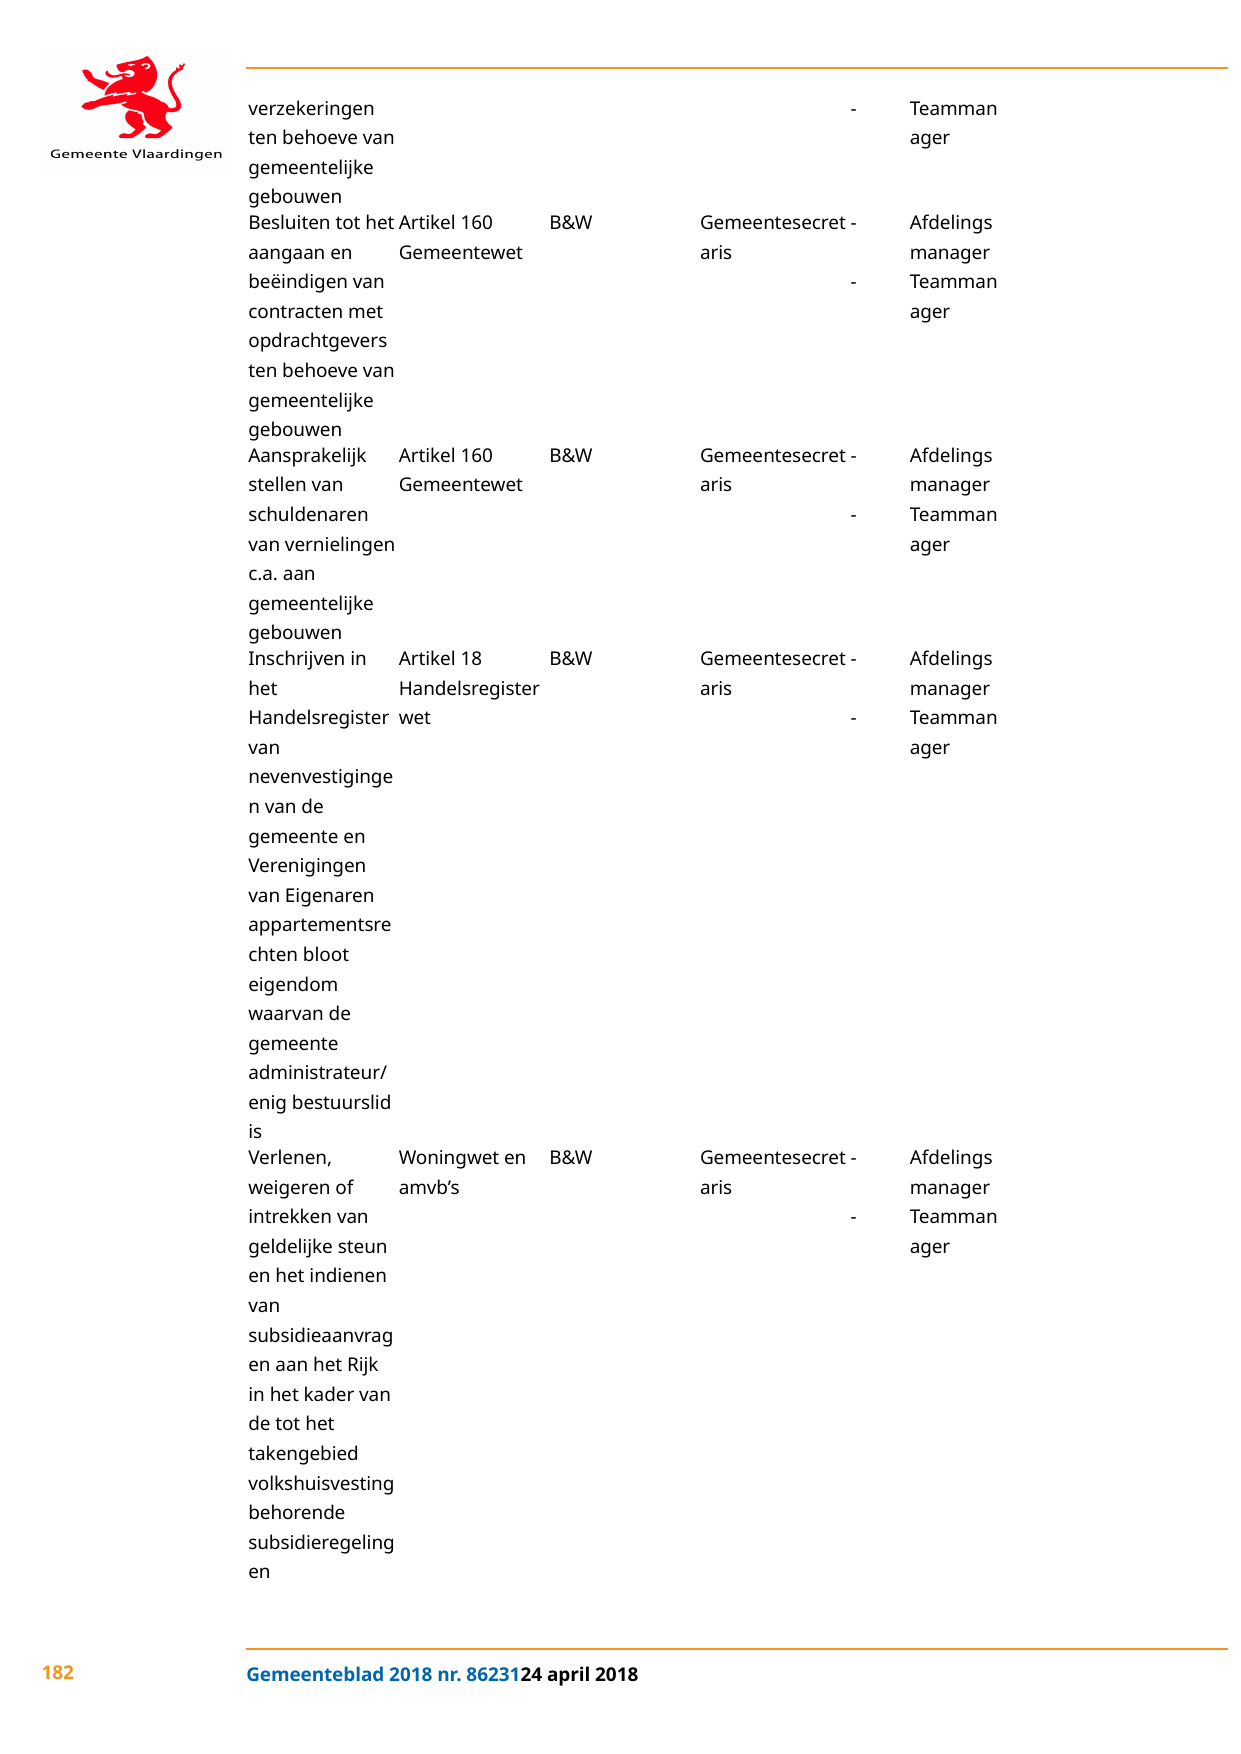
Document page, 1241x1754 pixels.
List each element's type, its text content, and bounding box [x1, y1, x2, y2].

table_cell Afdelingsmanager Teammanager [850, 209, 1001, 442]
table_cell Aansprakelijk stellen van schuldenaren van vernielingen c.a. aan gemeentelijke gebouwen [248, 442, 398, 645]
table_cell Afdelingsmanager Teammanager [850, 645, 1001, 1144]
table_cell Inschrijven in het Handelsregister van nevenvestigingen van de gemeente en Verenigingen van Eigenaren appartementsrechten bloot eigendom waarvan de gemeente administrateur/ enig bestuurslid is [248, 645, 398, 1144]
table_cell Artikel 160 Gemeentewet [399, 209, 549, 442]
table_cell [1001, 1144, 1152, 1584]
table_cell [399, 95, 549, 209]
table_cell [549, 95, 700, 209]
table_cell Artikel 160 Gemeentewet [399, 442, 549, 645]
table_cell Afdelingsmanager Teammanager [850, 442, 1001, 645]
table_cell [1001, 645, 1152, 1144]
table_cell Artikel 18 Handelsregisterwet [399, 645, 549, 1144]
table_cell B&W [549, 645, 700, 1144]
table_cell Afdelingsmanager Teammanager [850, 1144, 1001, 1584]
table_cell [1001, 95, 1152, 209]
table_cell Gemeentesecretaris [700, 209, 850, 442]
picture [41, 47, 231, 172]
table_cell Teammanager [850, 95, 1001, 209]
table_cell Gemeentesecretaris [700, 1144, 850, 1584]
table_cell Besluiten tot het aangaan en beëindigen van contracten met opdrachtgevers ten behoeve van gemeentelijke gebouwen [248, 209, 398, 442]
table_cell Verlenen, weigeren of intrekken van geldelijke steun en het indienen van subsidieaanvragen aan het Rijk in het kader van de tot het takengebied volkshuisvesting behorende subsidieregelingen [248, 1144, 398, 1584]
table_cell Woningwet en amvb’s [399, 1144, 549, 1584]
table_cell [700, 95, 850, 209]
table_cell Gemeentesecretaris [700, 442, 850, 645]
table_cell [1001, 442, 1152, 645]
table_cell verzekeringen ten behoeve van gemeentelijke gebouwen [248, 95, 398, 209]
table_cell B&W [549, 1144, 700, 1584]
table_cell B&W [549, 209, 700, 442]
table_cell Gemeentesecretaris [700, 645, 850, 1144]
table_cell B&W [549, 442, 700, 645]
table_cell [1001, 209, 1152, 442]
